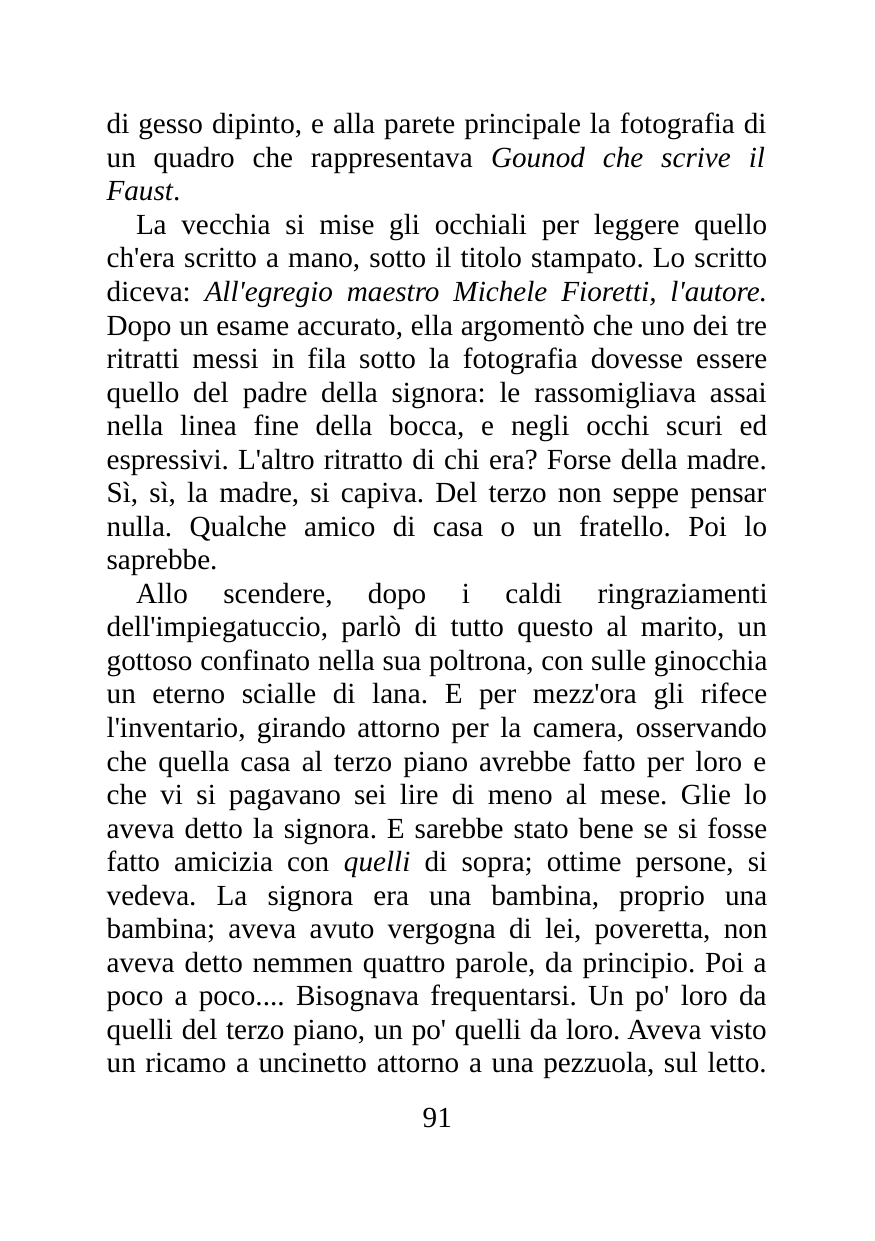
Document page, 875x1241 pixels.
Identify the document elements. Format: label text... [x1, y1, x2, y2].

text di gesso dipinto, e alla parete principale la fotografia di un quadro che rappresentava Gounod che scrive il Faust. [106, 106, 768, 207]
text La vecchia si mise gli occhiali per leggere quello ch'era scritto a mano, sotto il titolo stampato. Lo scritto diceva: All'egregio maestro Michele Fioretti, l'autore. Dopo un esame accurato, ella argomentò che uno dei tre ritratti messi in fila sotto la fotografia dovesse essere quello del padre della signora: le rassomigliava assai nella linea fine della bocca, e negli occhi scuri ed espressivi. L'altro ritratto di chi era? Forse della madre. Sì, sì, la madre, si capiva. Del terzo non seppe pensar nulla. Qualche amico di casa o un fratello. Poi lo saprebbe. [106, 207, 768, 576]
text Allo scendere, dopo i caldi ringraziamenti dell'impiegatuccio, parlò di tutto questo al marito, un gottoso confinato nella sua poltrona, con sulle ginocchia un eterno scialle di lana. E per mezz'ora gli rifece l'inventario, girando attorno per la camera, osservando che quella casa al terzo piano avrebbe fatto per loro e che vi si pagavano sei lire di meno al mese. Glie lo aveva detto la signora. E sarebbe stato bene se si fosse fatto amicizia con quelli di sopra; ottime persone, si vedeva. La signora era una bambina, proprio una bambina; aveva avuto vergogna di lei, poveretta, non aveva detto nemmen quattro parole, da principio. Poi a poco a poco.... Bisognava frequentarsi. Un po' loro da quelli del terzo piano, un po' quelli da loro. Aveva visto un ricamo a uncinetto attorno a una pezzuola, sul letto. [106, 576, 768, 1079]
